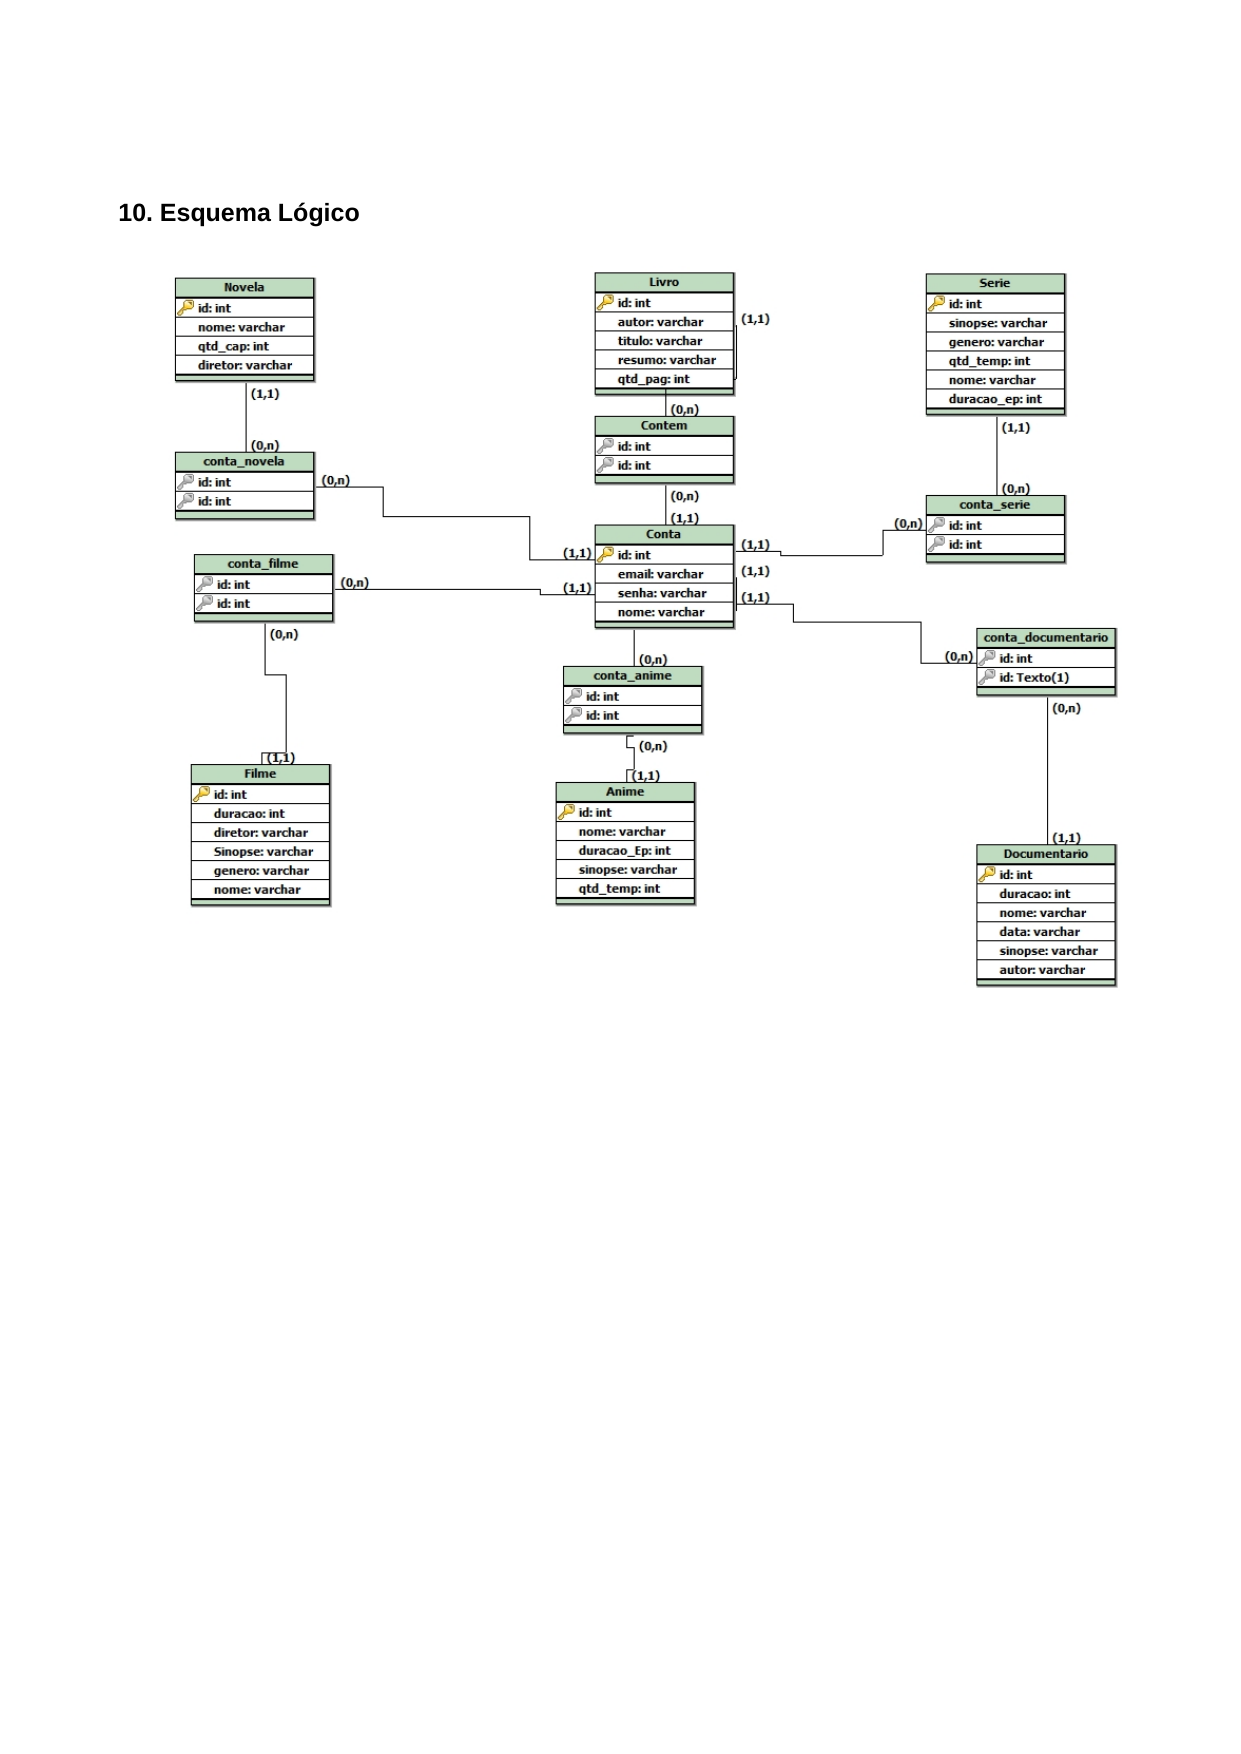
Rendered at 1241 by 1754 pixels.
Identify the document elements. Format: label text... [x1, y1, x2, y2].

text 10. Esquema Lógico [118, 185, 1122, 227]
